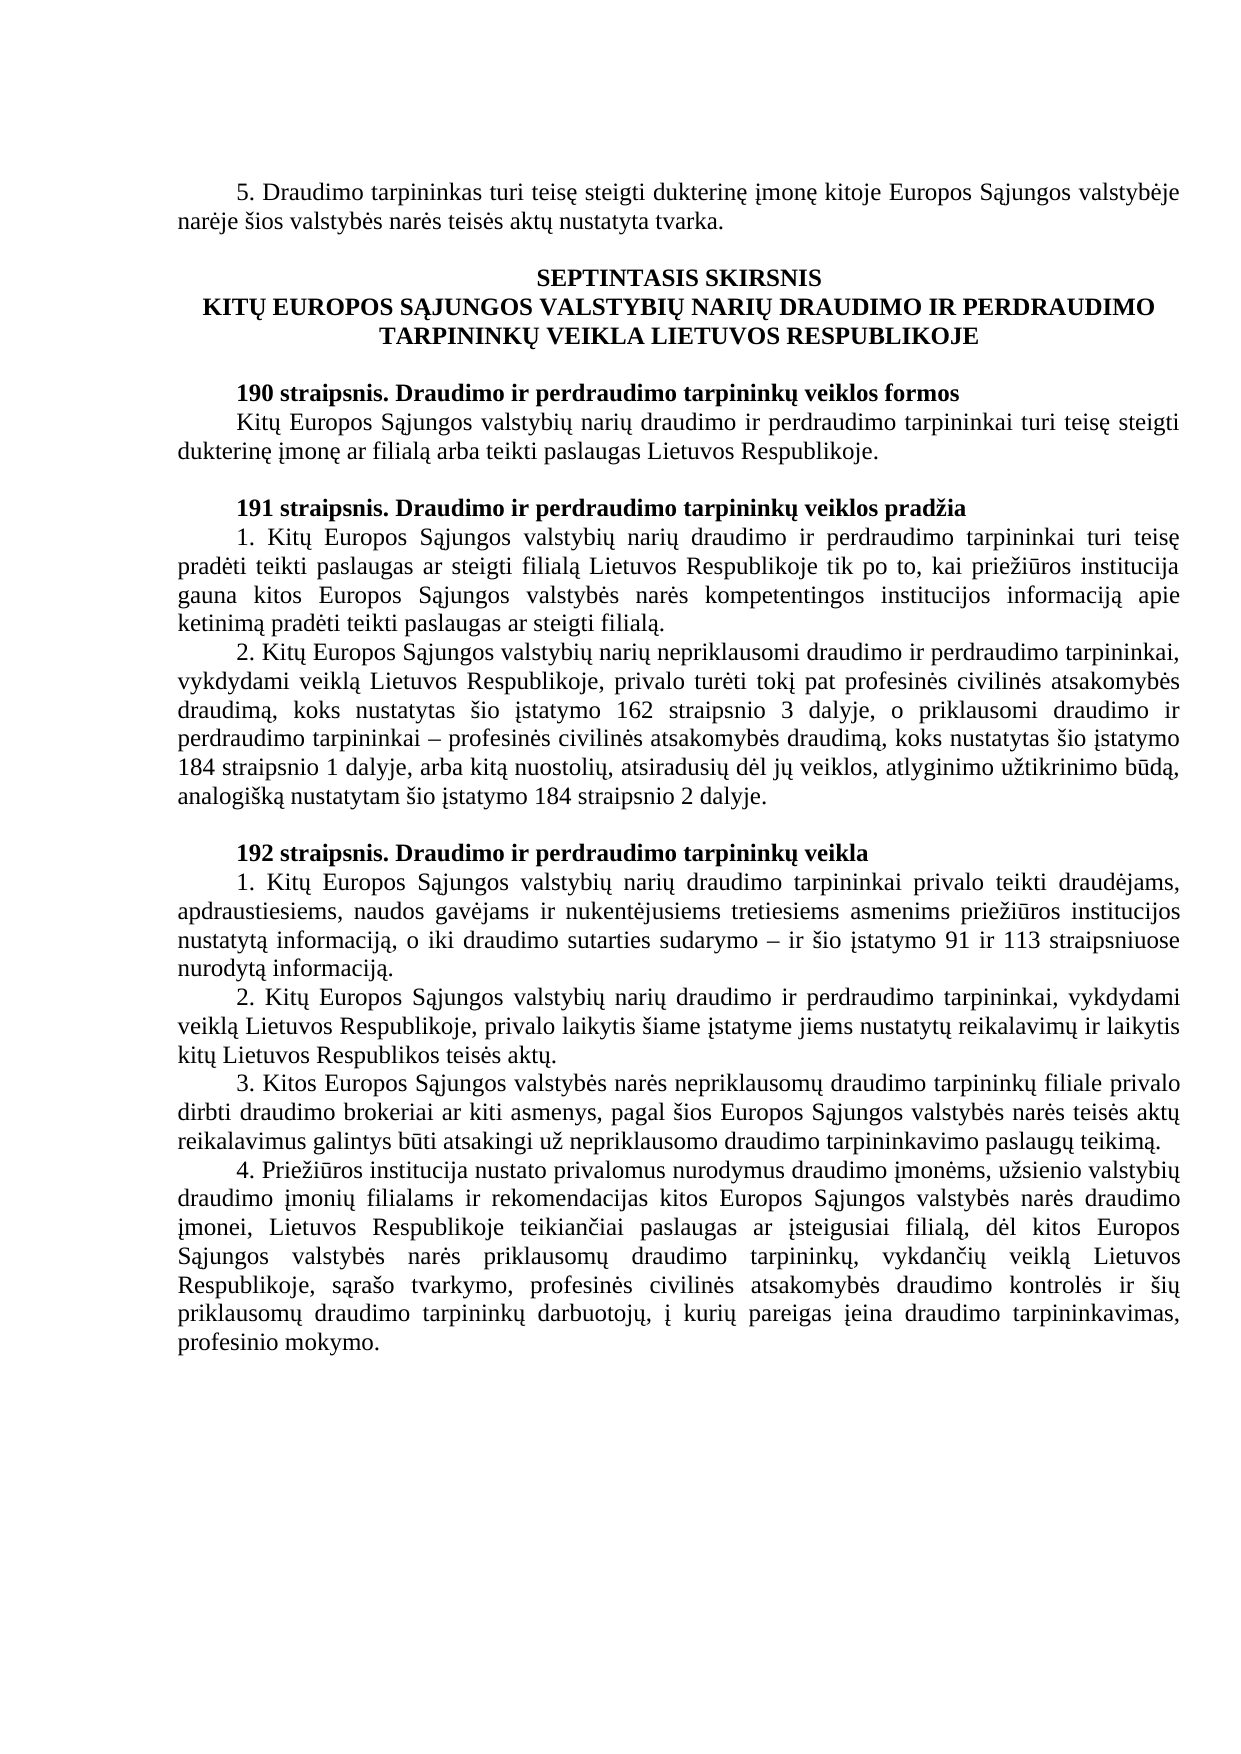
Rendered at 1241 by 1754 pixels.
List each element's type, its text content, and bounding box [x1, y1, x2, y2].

text SEPTINTASIS skirsnis [177, 263, 1181, 292]
text 2. Kitų Europos Sąjungos valstybių narių draudimo ir perdraudimo tarpininkai, vykdydami veiklą Lietuvos Respublikoje, privalo laikytis šiame įstatyme jiems nustatytų reikalavimų ir laikytis kitų Lietuvos Respublikos teisės aktų. [177, 982, 1181, 1068]
text 190 straipsnis. Draudimo ir perdraudimo tarpininkų veiklos formos [177, 378, 1181, 407]
text 2. Kitų Europos Sąjungos valstybių narių nepriklausomi draudimo ir perdraudimo tarpininkai, vykdydami veiklą Lietuvos Respublikoje, privalo turėti tokį pat profesinės civilinės atsakomybės draudimą, koks nustatytas šio įstatymo 162 straipsnio 3 dalyje, o priklausomi draudimo ir perdraudimo tarpininkai – profesinės civilinės atsakomybės draudimą, koks nustatytas šio įstatymo 184 straipsnio 1 dalyje, arba kitą nuostolių, atsiradusių dėl jų veiklos, atlyginimo užtikrinimo būdą, analogišką nustatytam šio įstatymo 184 straipsnio 2 dalyje. [177, 637, 1181, 810]
text Kitų Europos Sąjungos valstybių narių draudimo ir perdraudimo tarpininkai turi teisę steigti dukterinę įmonę ar filialą arba teikti paslaugas Lietuvos Respublikoje. [177, 407, 1181, 465]
text 4. Priežiūros institucija nustato privalomus nurodymus draudimo įmonėms, užsienio valstybių draudimo įmonių filialams ir rekomendacijas kitos Europos Sąjungos valstybės narės draudimo įmonei, Lietuvos Respublikoje teikiančiai paslaugas ar įsteigusiai filialą, dėl kitos Europos Sąjungos valstybės narės priklausomų draudimo tarpininkų, vykdančių veiklą Lietuvos Respublikoje, sąrašo tvarkymo, profesinės civilinės atsakomybės draudimo kontrolės ir šių priklausomų draudimo tarpininkų darbuotojų, į kurių pareigas įeina draudimo tarpininkavimas, profesinio mokymo. [177, 1155, 1181, 1356]
text 1. Kitų Europos Sąjungos valstybių narių draudimo ir perdraudimo tarpininkai turi teisę pradėti teikti paslaugas ar steigti filialą Lietuvos Respublikoje tik po to, kai priežiūros institucija gauna kitos Europos Sąjungos valstybės narės kompetentingos institucijos informaciją apie ketinimą pradėti teikti paslaugas ar steigti filialą. [177, 522, 1181, 637]
text 192 straipsnis. Draudimo ir perdraudimo tarpininkų veikla [177, 838, 1181, 867]
text 3. Kitos Europos Sąjungos valstybės narės nepriklausomų draudimo tarpininkų filiale privalo dirbti draudimo brokeriai ar kiti asmenys, pagal šios Europos Sąjungos valstybės narės teisės aktų reikalavimus galintys būti atsakingi už nepriklausomo draudimo tarpininkavimo paslaugų teikimą. [177, 1068, 1181, 1155]
text 5. Draudimo tarpininkas turi teisę steigti dukterinę įmonę kitoje Europos Sąjungos valstybėje narėje šios valstybės narės teisės aktų nustatyta tvarka. [177, 177, 1181, 235]
text 191 straipsnis. Draudimo ir perdraudimo tarpininkų veiklos pradžia [177, 493, 1181, 522]
text kitų Europos Sąjungos valstybių narių draudimo ir perdraudimo tarpininkų veikla Lietuvos Respublikoje [177, 292, 1181, 350]
text 1. Kitų Europos Sąjungos valstybių narių draudimo tarpininkai privalo teikti draudėjams, apdraustiesiems, naudos gavėjams ir nukentėjusiems tretiesiems asmenims priežiūros institucijos nustatytą informaciją, o iki draudimo sutarties sudarymo – ir šio įstatymo 91 ir 113 straipsniuose nurodytą informaciją. [177, 867, 1181, 982]
